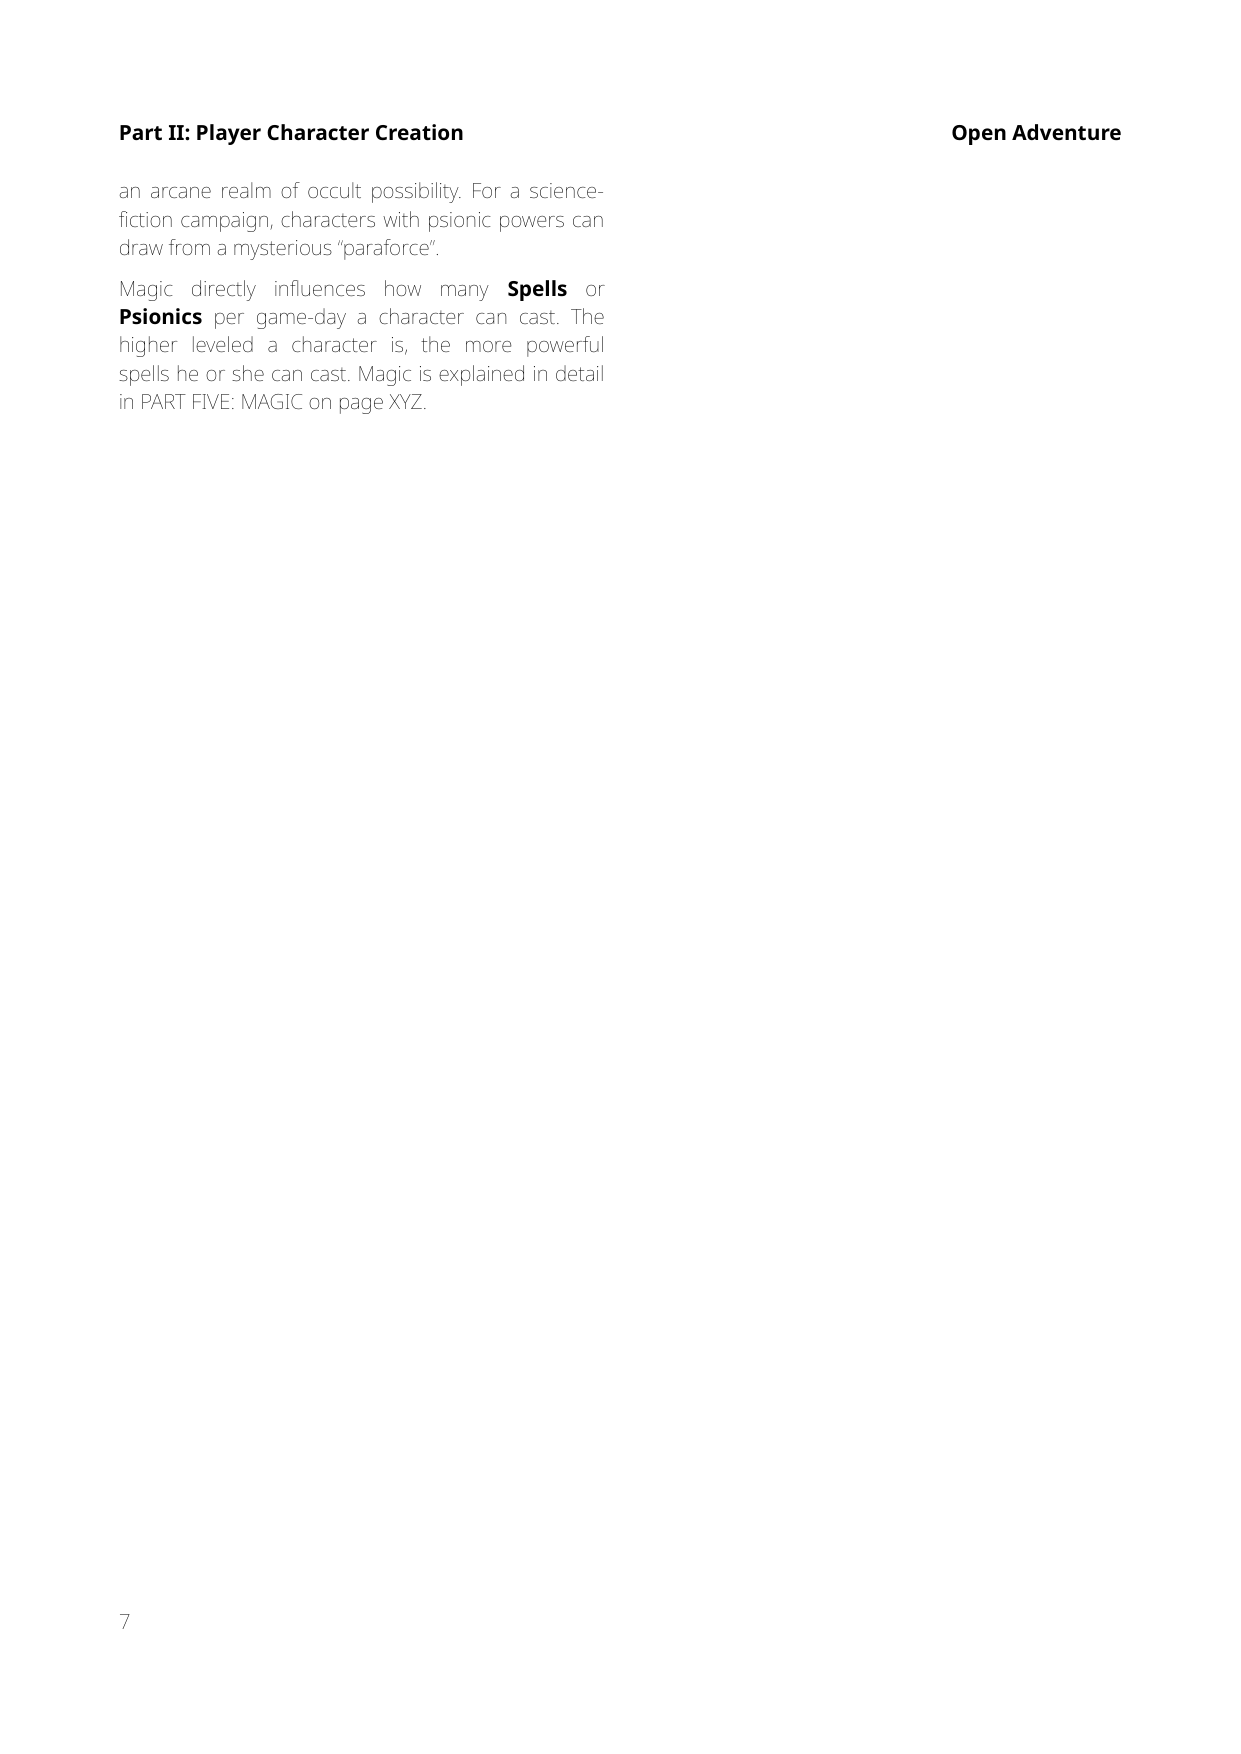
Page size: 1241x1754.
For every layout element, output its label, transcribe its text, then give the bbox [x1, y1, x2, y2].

text Magic directly influences how many Spells or Psionics per game-day a character can cast. The higher leveled a character is, the more powerful spells he or she can cast. Magic is explained in detail in PART FIVE: MAGIC on page XYZ. [118, 274, 605, 416]
text an arcane realm of occult possibility. For a science-fiction campaign, characters with psionic powers can draw from a mysterious “paraforce”. [118, 176, 605, 262]
